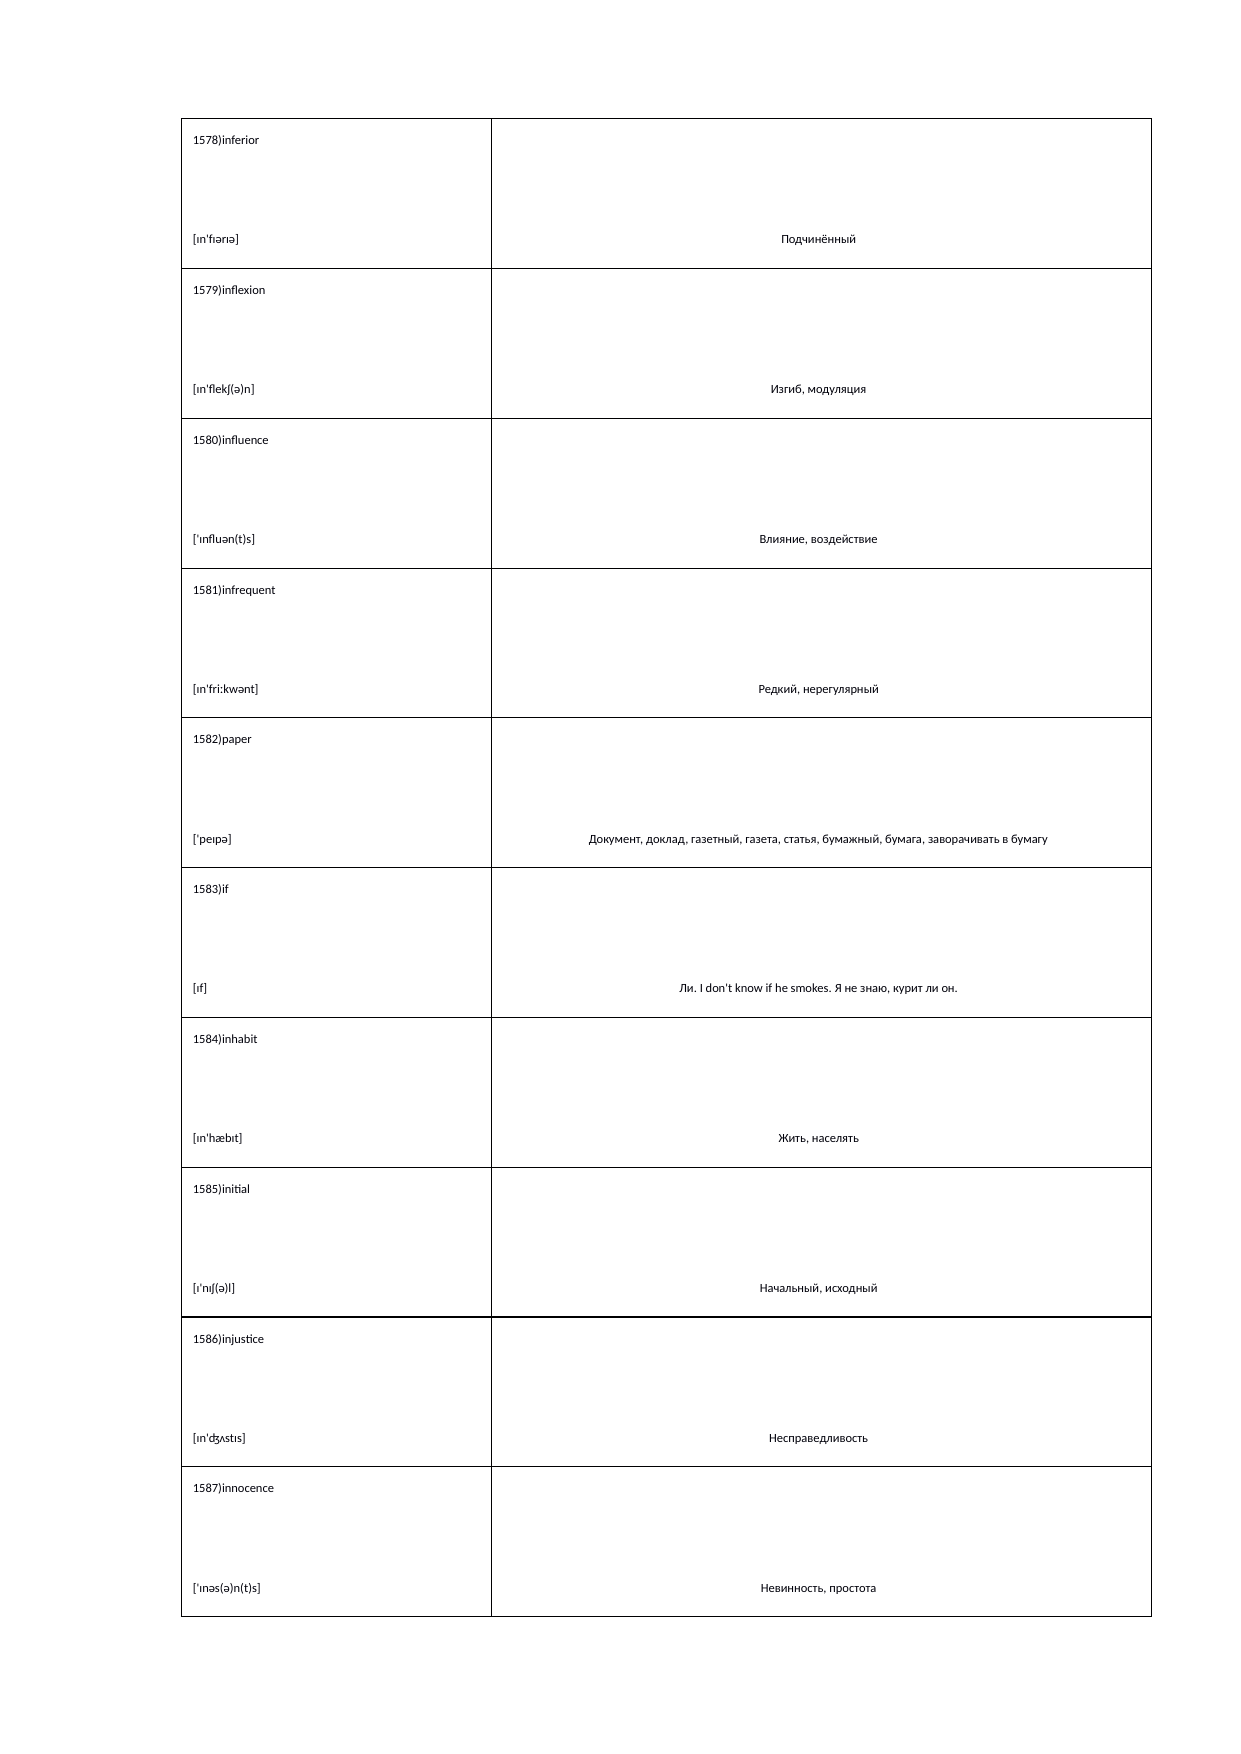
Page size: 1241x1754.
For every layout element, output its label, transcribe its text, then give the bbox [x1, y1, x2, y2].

table_cell 1580)influence ['ɪnfluən(t)s] [182, 419, 491, 567]
table_cell Жить, населять [492, 1018, 1151, 1167]
table_cell 1579)inflexion [ɪn'flekʃ(ə)n] [182, 269, 491, 418]
table_cell 1583)if [ɪf] [182, 868, 491, 1017]
table_cell Ли. I don't know if he smokes. Я не знаю, курит ли он. [492, 868, 1151, 1017]
table_cell Редкий, нерегулярный [492, 569, 1151, 717]
table_cell 1584)inhabit [ɪn'hæbɪt] [182, 1018, 491, 1167]
table_cell Невинность, простота [492, 1467, 1151, 1616]
table_cell Начальный, исходный [492, 1168, 1151, 1316]
table_cell Подчинённый [492, 119, 1151, 268]
table_cell Влияние, воздействие [492, 419, 1151, 567]
table_cell 1582)paper ['peɪpə] [182, 718, 491, 867]
table_cell 1587)innocence ['ɪnəs(ə)n(t)s] [182, 1467, 491, 1616]
table_cell 1586)injustice [ɪn'ʤʌstɪs] [182, 1318, 491, 1466]
table_cell 1585)initial [ɪ'nɪʃ(ə)l] [182, 1168, 491, 1316]
table_cell Несправедливость [492, 1318, 1151, 1466]
table_cell Изгиб, модуляция [492, 269, 1151, 418]
table_cell 1581)infrequent [ɪn'friːkwənt] [182, 569, 491, 717]
table_cell 1578)inferior [ɪn'fɪərɪə] [182, 119, 491, 268]
table_cell Документ, доклад, газетный, газета, статья, бумажный, бумага, заворачивать в бумагу [492, 718, 1151, 867]
